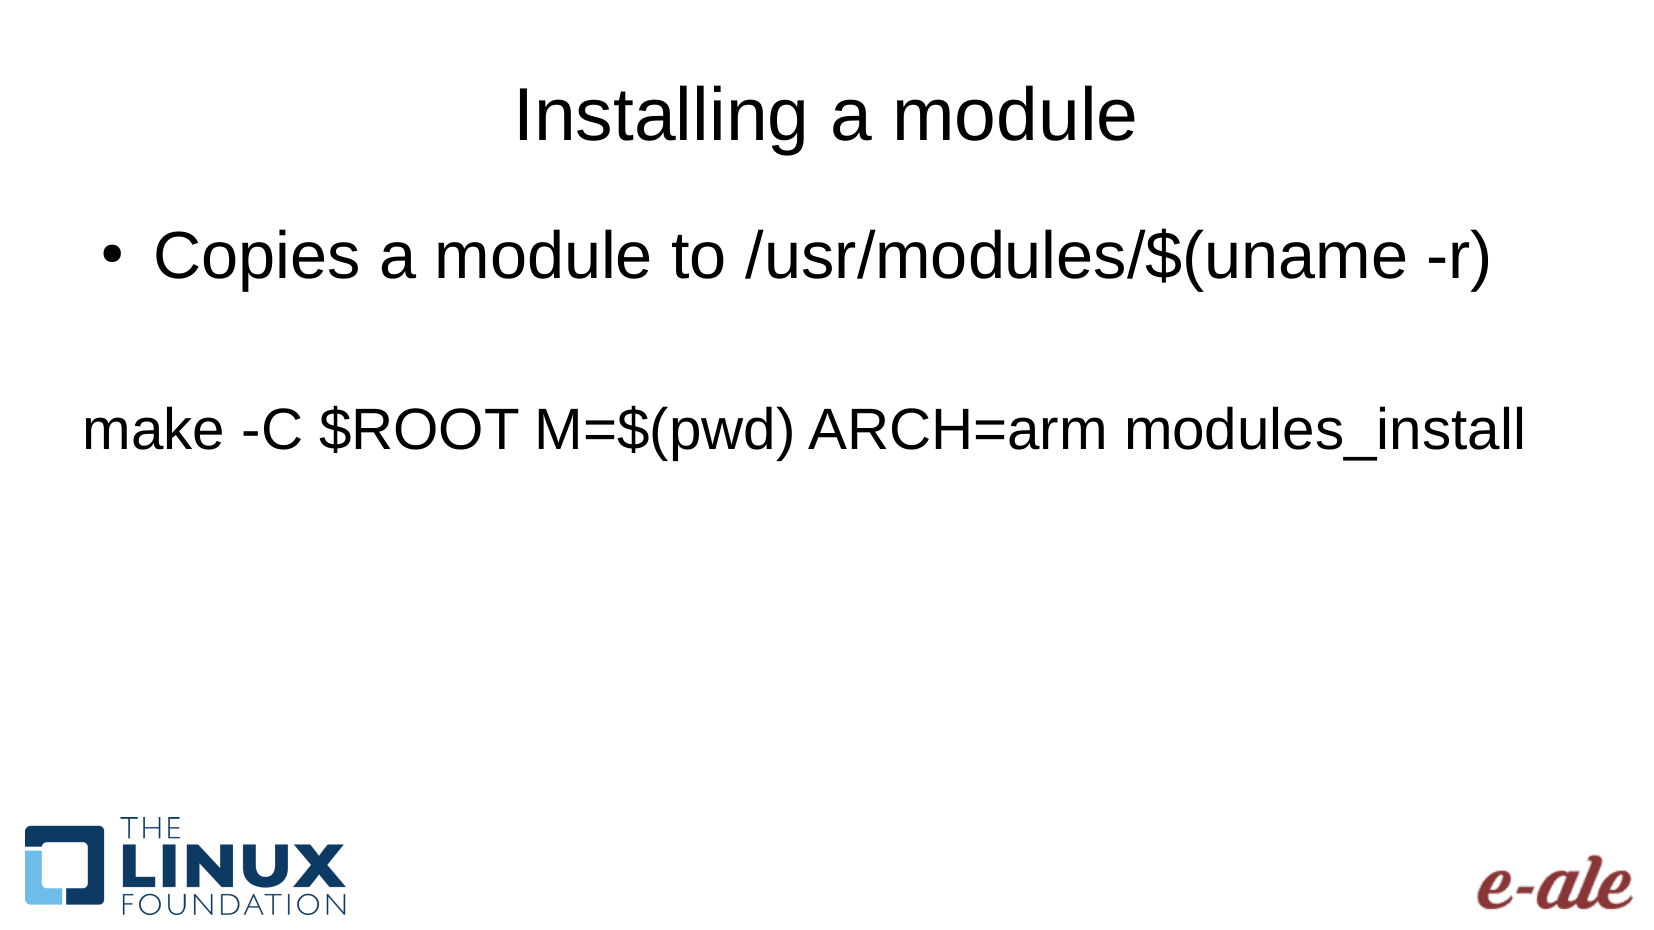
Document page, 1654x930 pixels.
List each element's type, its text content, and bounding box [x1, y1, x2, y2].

title Installing a module [82, 37, 1571, 193]
picture [25, 817, 346, 915]
list Copies a module to /usr/modules/$(uname -r) make -C $ROOT M=$(pwd) ARCH=arm modules_install [82, 217, 1571, 757]
picture [1475, 853, 1636, 912]
